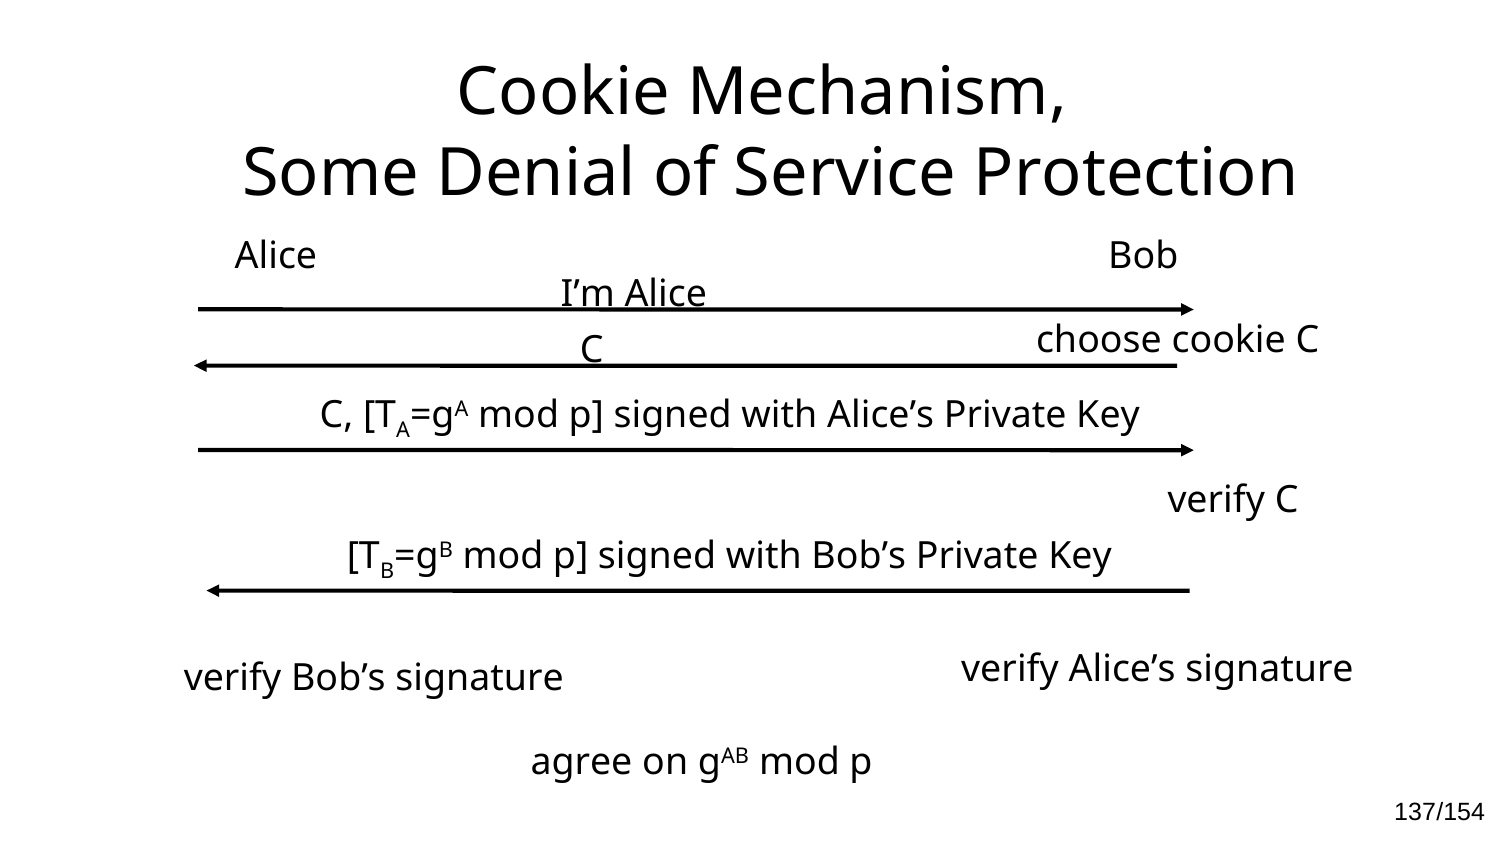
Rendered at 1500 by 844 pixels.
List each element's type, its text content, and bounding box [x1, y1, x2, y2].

text_box choose cookie C [1020, 307, 1336, 369]
title Cookie Mechanism, Some Denial of Service Protection [86, 0, 1455, 256]
text_box agree on gAB mod p [515, 729, 888, 790]
text_box Bob [1093, 223, 1194, 284]
text_box Alice [219, 223, 333, 284]
text_box [TB=gB mod p] signed with Bob’s Private Key [331, 523, 1129, 591]
text_box C, [TA=gA mod p] signed with Alice’s Private Key [304, 382, 1157, 450]
text_box C [564, 316, 619, 378]
text_box verify Alice’s signature [946, 635, 1370, 697]
text_box verify C [1152, 466, 1314, 528]
text_box I’m Alice [545, 260, 723, 322]
text_box verify Bob’s signature [168, 644, 580, 706]
